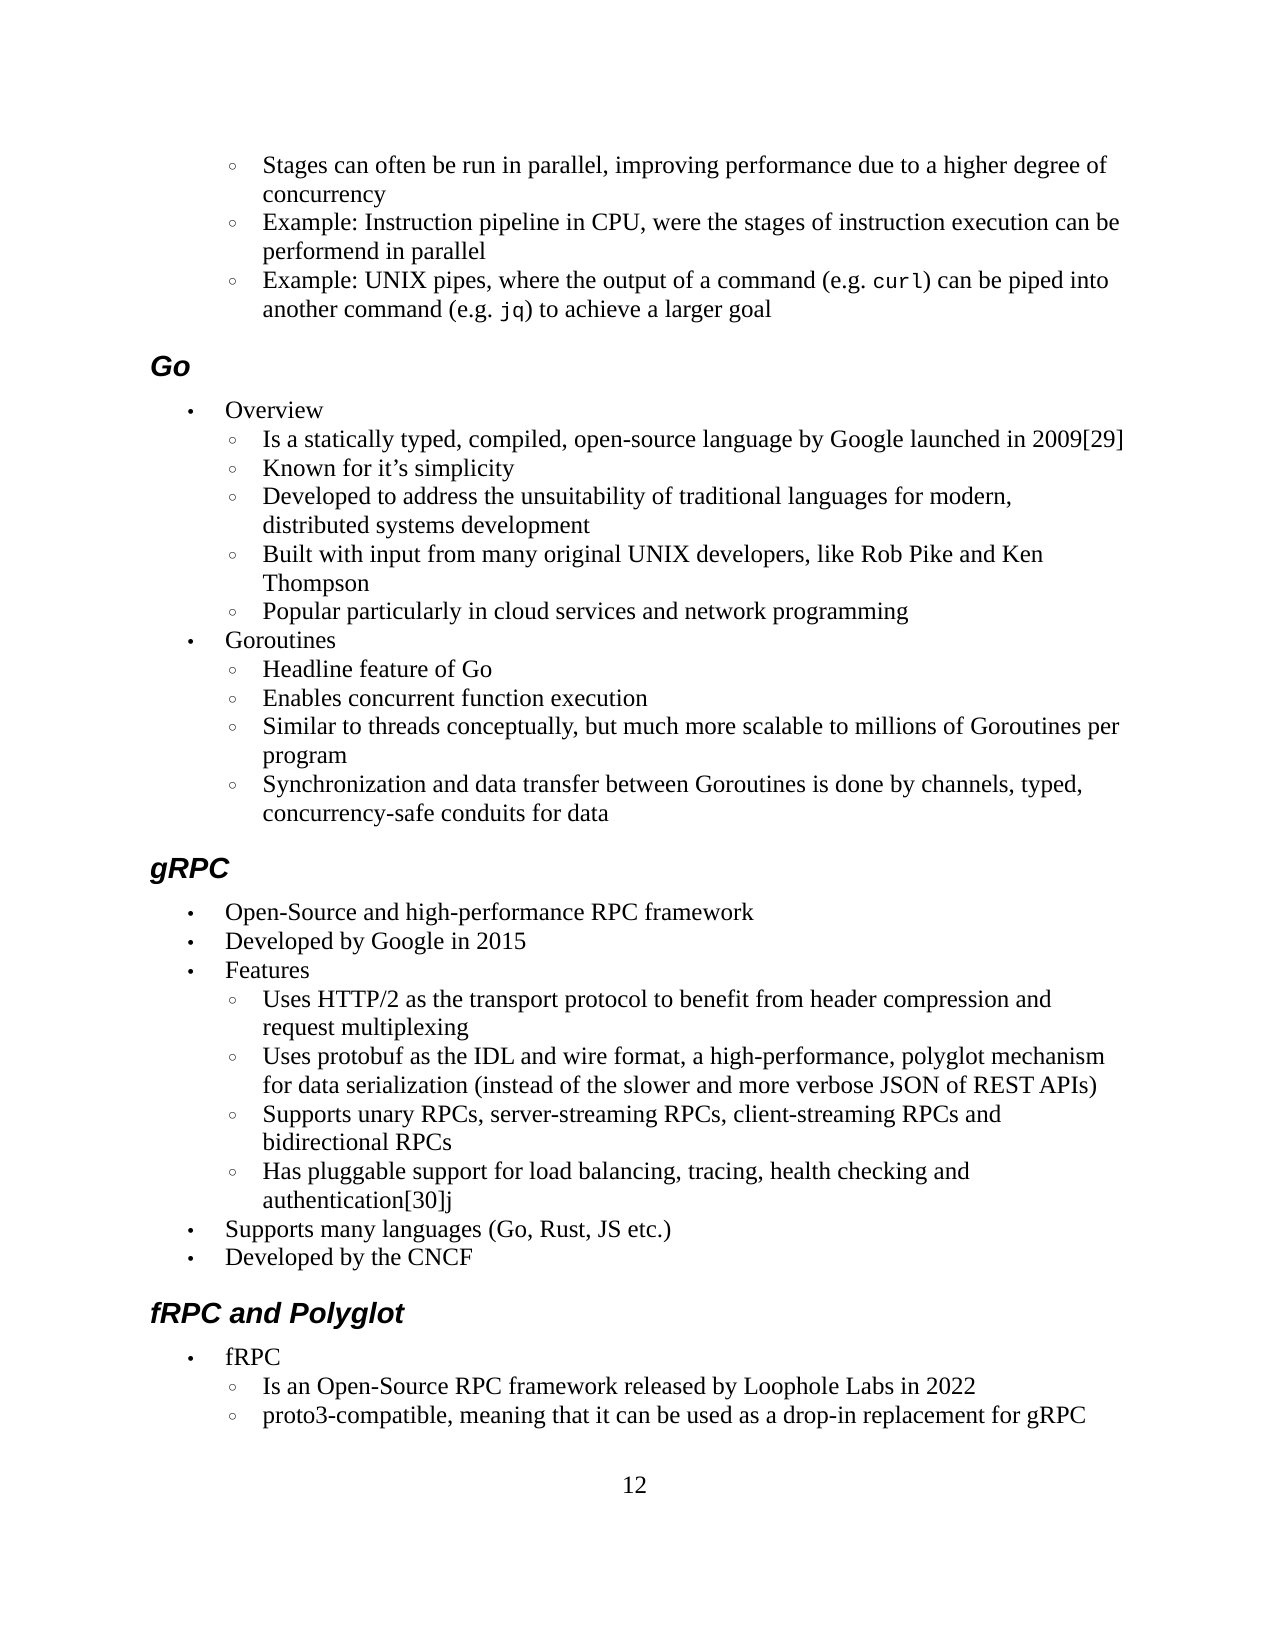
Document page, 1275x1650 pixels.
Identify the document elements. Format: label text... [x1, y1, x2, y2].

list Developed by Google in 2015 [187, 926, 1125, 955]
subtitle fRPC and Polyglot [150, 1296, 1125, 1330]
list fRPC [187, 1342, 1125, 1371]
list Supports unary RPCs, server-streaming RPCs, client-streaming RPCs and bidirectional RPCs [225, 1099, 1125, 1156]
list Features [187, 955, 1125, 984]
list Is a statically typed, compiled, open-source language by Google launched in 2009[29] [225, 424, 1125, 453]
list Uses protobuf as the IDL and wire format, a high-performance, polyglot mechanism for data serialization (instead of the slower and more verbose JSON of REST APIs) [225, 1041, 1125, 1099]
list Open-Source and high-performance RPC framework [187, 897, 1125, 926]
list Synchronization and data transfer between Goroutines is done by channels, typed, concurrency-safe conduits for data [225, 769, 1125, 826]
list Overview [187, 395, 1125, 424]
list Known for it’s simplicity [225, 453, 1125, 481]
list proto3-compatible, meaning that it can be used as a drop-in replacement for gRPC [225, 1400, 1125, 1428]
list Similar to threads conceptually, but much more scalable to millions of Goroutines per program [225, 711, 1125, 769]
list Stages can often be run in parallel, improving performance due to a higher degree of concurrency [225, 150, 1125, 207]
list Has pluggable support for load balancing, tracing, health checking and authentication[30]j [225, 1156, 1125, 1214]
list Built with input from many original UNIX developers, like Rob Pike and Ken Thompson [225, 539, 1125, 596]
list Goroutines [187, 625, 1125, 654]
list Example: UNIX pipes, where the output of a command (e.g. curl) can be piped into another command (e.g. jq) to achieve a larger goal [225, 265, 1125, 324]
subtitle Go [150, 349, 1125, 383]
list Developed by the CNCF [187, 1242, 1125, 1271]
list Enables concurrent function execution [225, 683, 1125, 711]
list Supports many languages (Go, Rust, JS etc.) [187, 1214, 1125, 1242]
subtitle gRPC [150, 851, 1125, 885]
list Headline feature of Go [225, 654, 1125, 683]
list Uses HTTP/2 as the transport protocol to benefit from header compression and request multiplexing [225, 984, 1125, 1041]
list Developed to address the unsuitability of traditional languages for modern, distributed systems development [225, 481, 1125, 539]
list Example: Instruction pipeline in CPU, were the stages of instruction execution can be performend in parallel [225, 207, 1125, 265]
list Popular particularly in cloud services and network programming [225, 596, 1125, 625]
list Is an Open-Source RPC framework released by Loophole Labs in 2022 [225, 1371, 1125, 1400]
